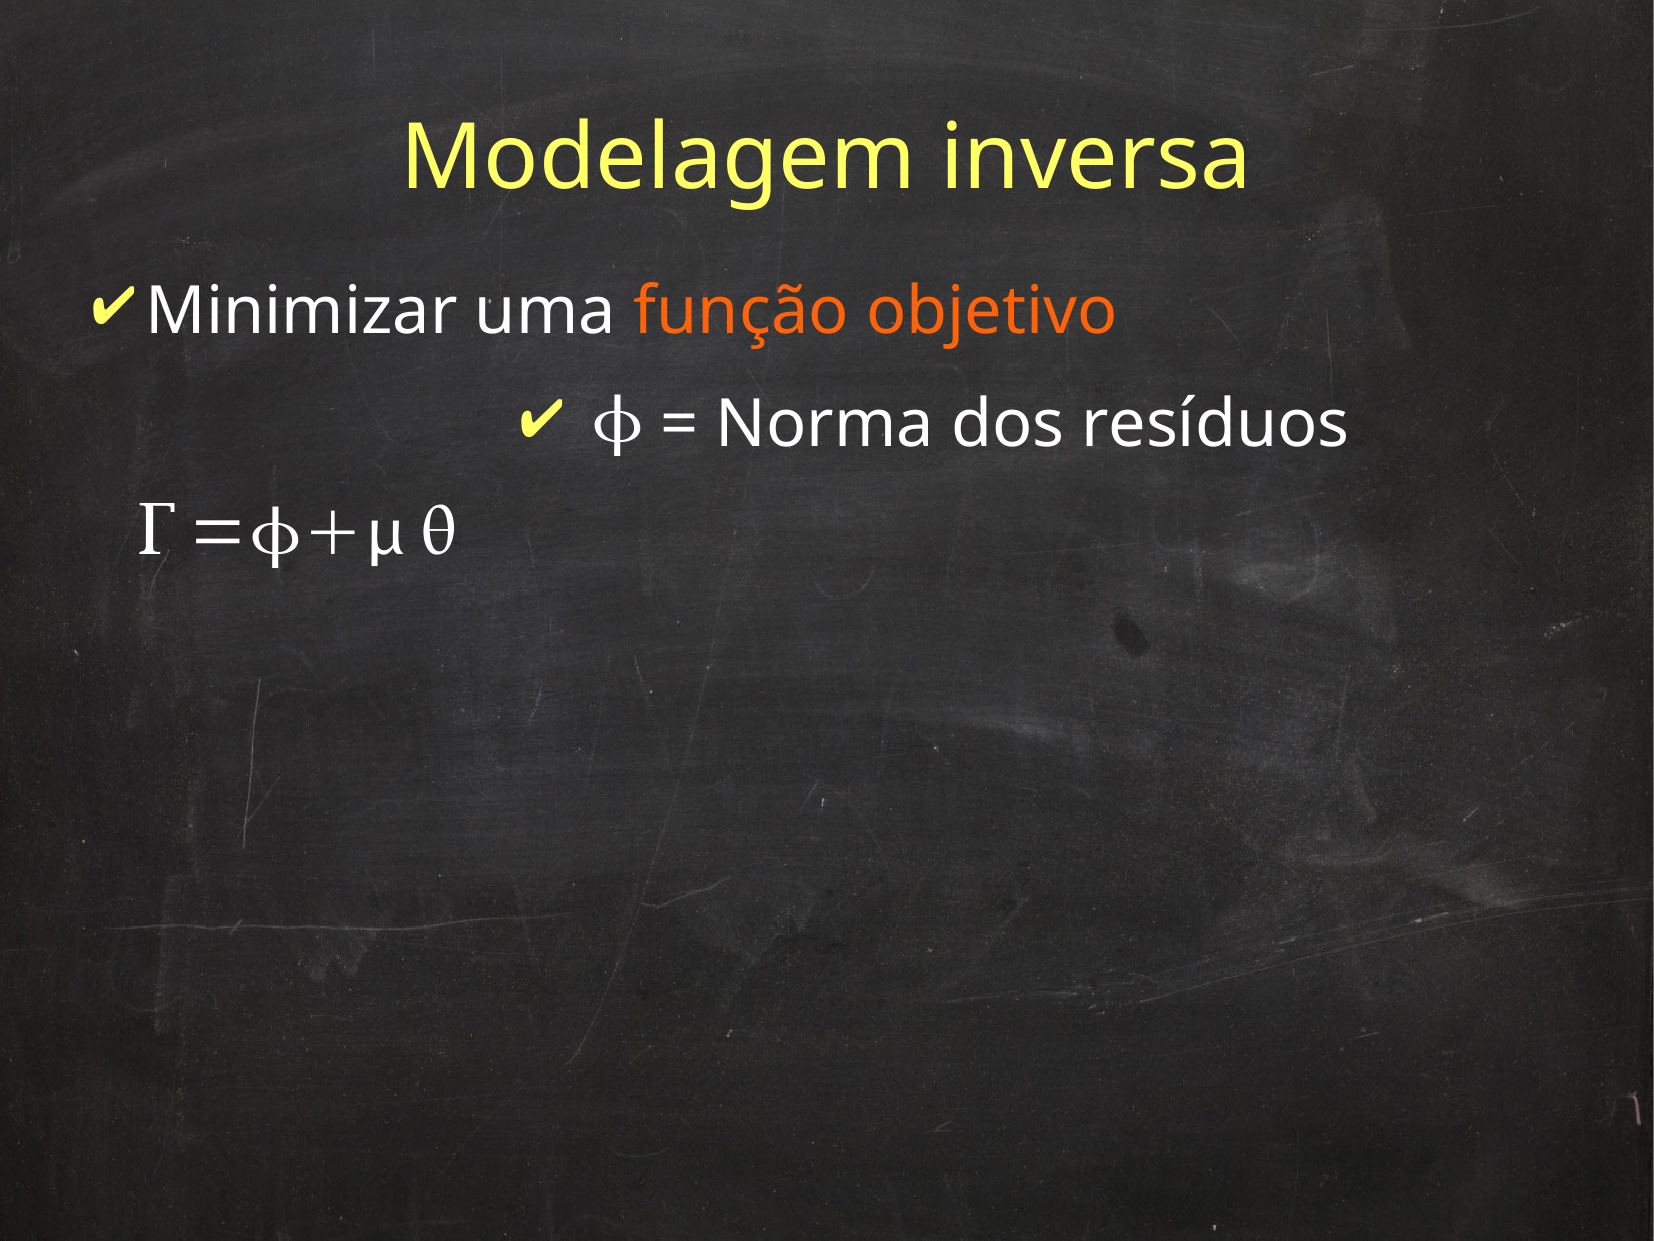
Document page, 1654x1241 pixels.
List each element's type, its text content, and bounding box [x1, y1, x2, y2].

chart [584, 375, 650, 458]
list = Norma dos resíduos [503, 375, 1613, 788]
chart [127, 487, 466, 571]
list Minimizar uma função objetivo [75, 262, 1564, 423]
picture [0, 0, 1654, 1241]
title Modelagem inversa [82, 56, 1571, 250]
